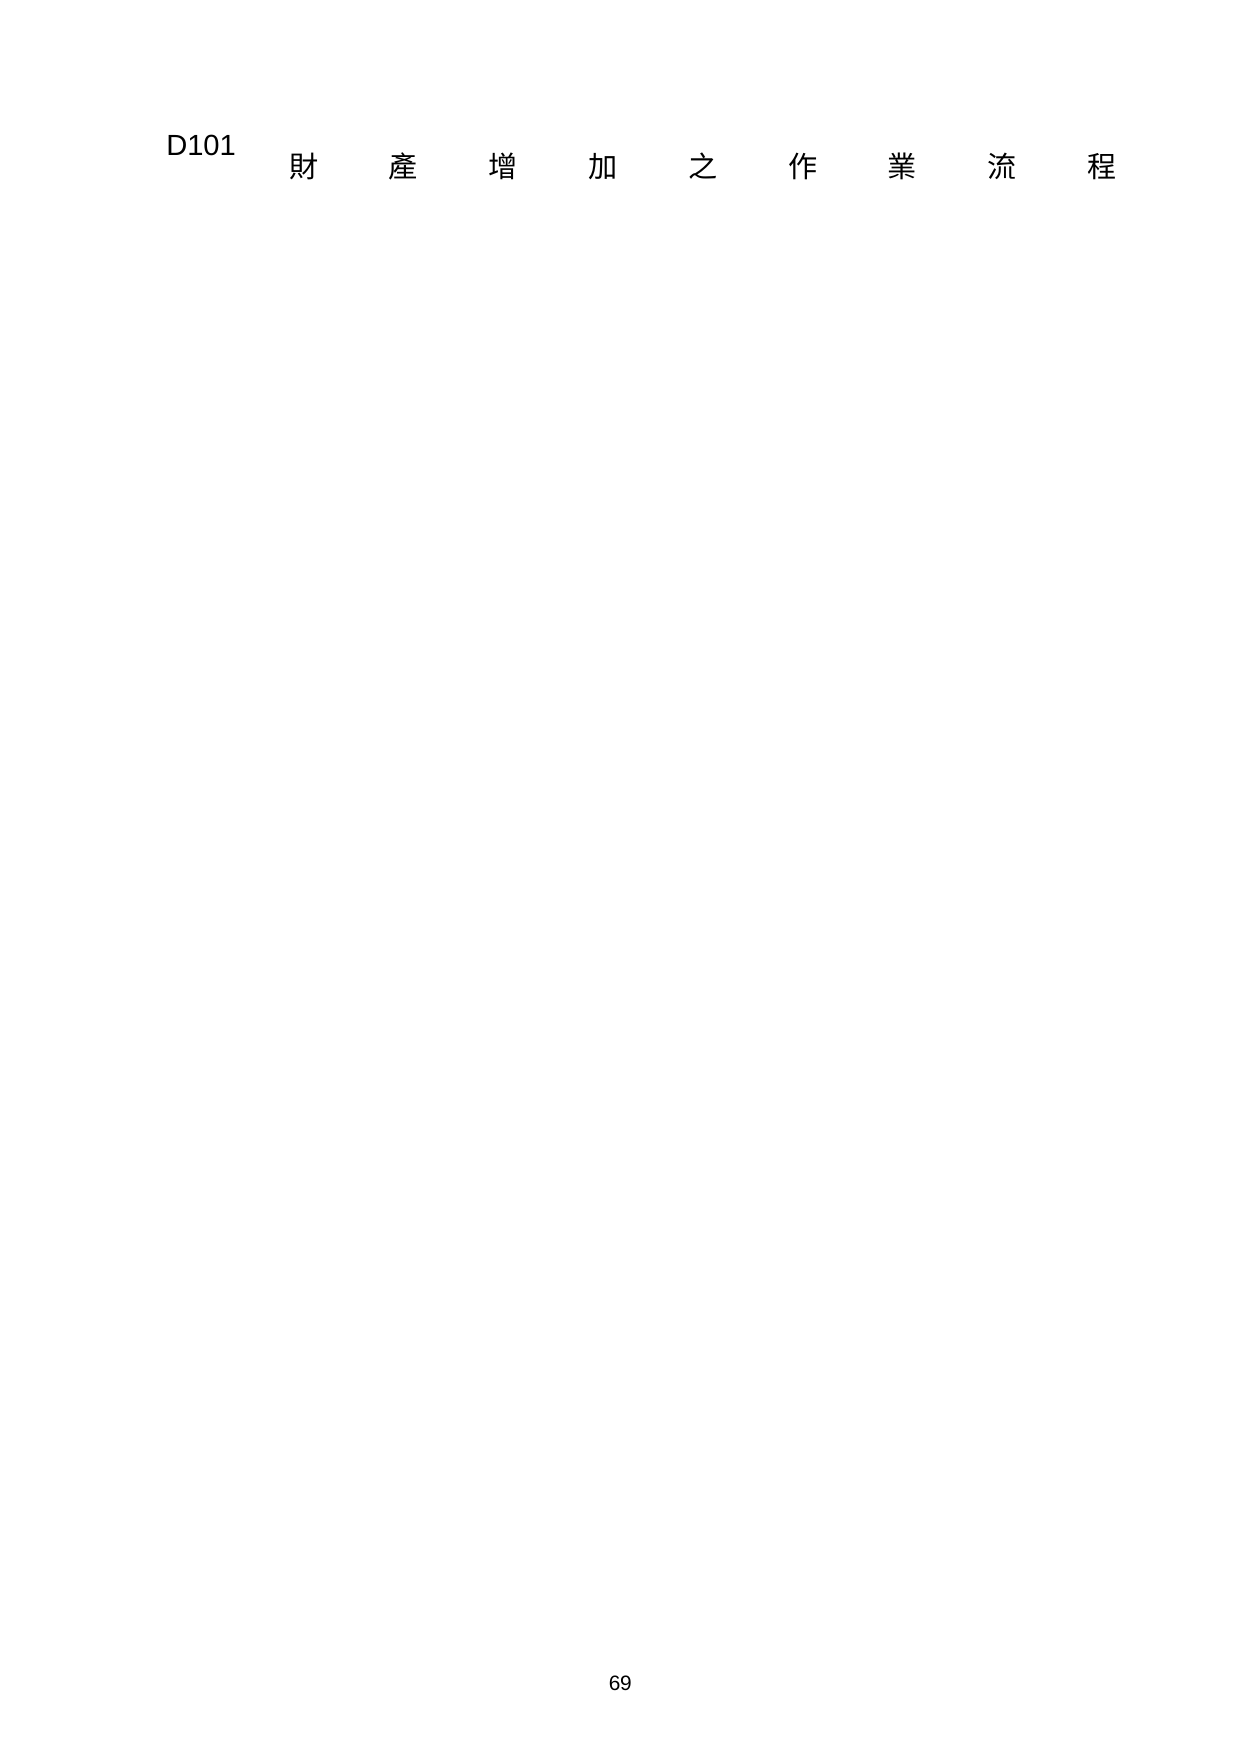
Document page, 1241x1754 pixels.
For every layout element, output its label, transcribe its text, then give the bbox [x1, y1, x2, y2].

table_header D101 [124, 127, 278, 221]
table_header 財產增加之作業流程 [278, 127, 1128, 221]
